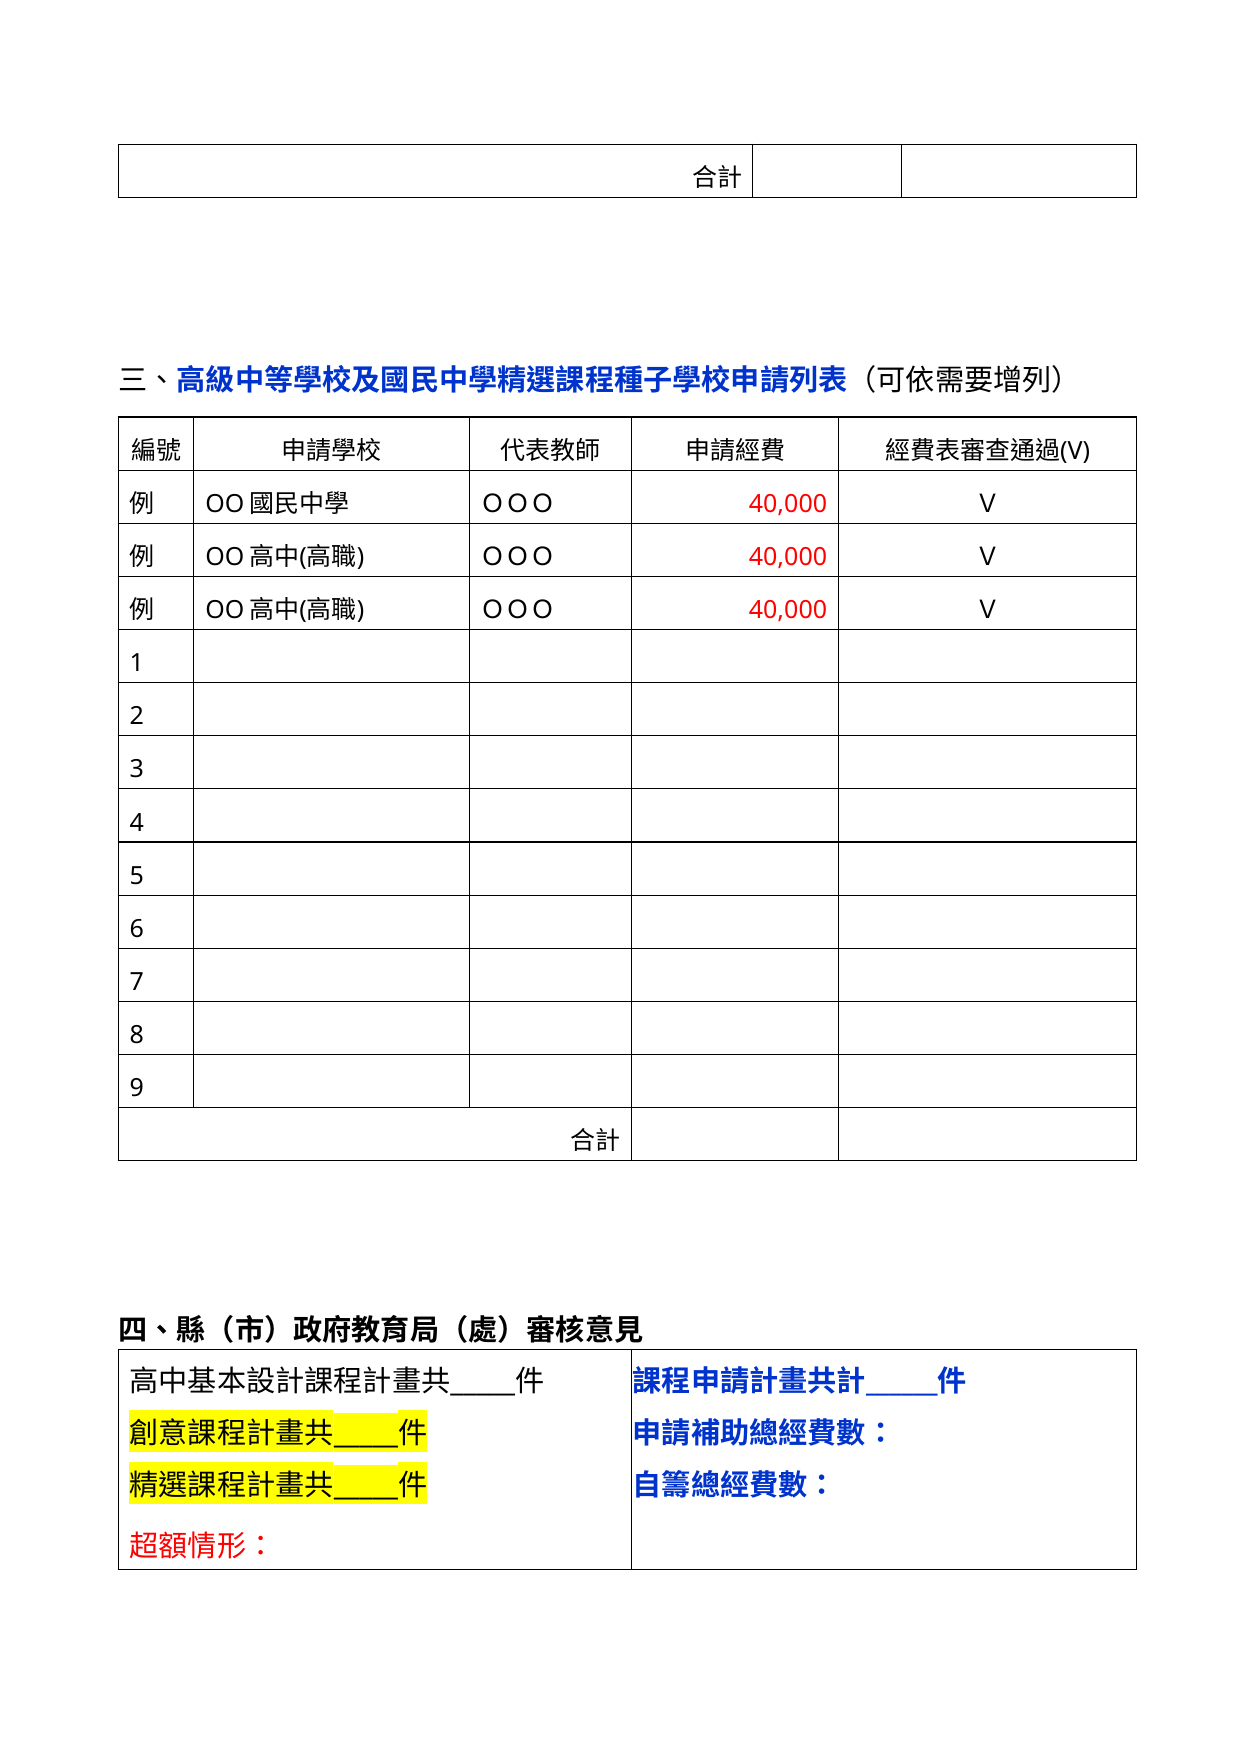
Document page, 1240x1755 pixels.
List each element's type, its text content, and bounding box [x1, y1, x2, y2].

table_cell [632, 1002, 838, 1054]
table_header 申請學校 [194, 418, 469, 469]
subtitle 四、縣（市）政府教育局（處）審核意見 [118, 1286, 1121, 1349]
table_cell 40,000 [632, 577, 838, 629]
table_cell ＯＯＯ [470, 471, 631, 523]
table_cell 例 [119, 471, 193, 523]
table_cell [470, 1055, 631, 1107]
table_cell [839, 1002, 1136, 1054]
table_cell [839, 896, 1136, 948]
table_cell [632, 683, 838, 735]
table_cell [194, 1055, 469, 1107]
table_cell [753, 145, 901, 197]
table_cell [470, 896, 631, 948]
table_cell [194, 843, 469, 894]
table_cell [632, 630, 838, 682]
table_cell [839, 683, 1136, 735]
table_cell 9 [119, 1055, 193, 1107]
table_cell OO國民中學 [194, 471, 469, 523]
table_cell 1 [119, 630, 193, 682]
table_cell [194, 789, 469, 841]
table_cell Ｖ [839, 524, 1136, 576]
table_cell [194, 1002, 469, 1054]
table_cell 7 [119, 949, 193, 1001]
table_cell ＯＯＯ [470, 577, 631, 629]
table_cell 4 [119, 789, 193, 841]
table_cell 合計 [119, 145, 752, 197]
table_cell ＯＯＯ [470, 524, 631, 576]
table_cell [632, 949, 838, 1001]
table_header 經費表審查通過(V) [839, 418, 1136, 469]
table_cell [470, 843, 631, 894]
table_cell 40,000 [632, 524, 838, 576]
table_cell [470, 630, 631, 682]
table_cell [470, 736, 631, 788]
table_cell OO高中(高職) [194, 577, 469, 629]
table_cell [470, 949, 631, 1001]
table_cell [839, 949, 1136, 1001]
table_cell OO高中(高職) [194, 524, 469, 576]
table_cell [839, 1108, 1136, 1160]
table_cell [470, 1002, 631, 1054]
table_cell [632, 1108, 838, 1160]
table_cell 40,000 [632, 471, 838, 523]
table_cell [632, 896, 838, 948]
table_cell [839, 789, 1136, 841]
table_cell [194, 630, 469, 682]
table_cell [194, 736, 469, 788]
table_cell [839, 843, 1136, 894]
table_cell 6 [119, 896, 193, 948]
table_cell [839, 736, 1136, 788]
table_cell 例 [119, 577, 193, 629]
table_cell [632, 1055, 838, 1107]
table_cell [470, 789, 631, 841]
table_header 課程申請計畫共計______件 申請補助總經費數： 自籌總經費數： [632, 1350, 1136, 1568]
text 三、高級中等學校及國民中學精選課程種子學校申請列表（可依需要增列） [118, 362, 1121, 398]
table_cell Ｖ [839, 471, 1136, 523]
table_cell [632, 736, 838, 788]
table_cell [194, 949, 469, 1001]
table_cell [470, 683, 631, 735]
table_header 申請經費 [632, 418, 838, 469]
table_cell Ｖ [839, 577, 1136, 629]
table_cell 合計 [119, 1108, 631, 1160]
table_cell [632, 789, 838, 841]
table_cell [839, 630, 1136, 682]
table_header 編號 [119, 418, 193, 469]
table_cell [839, 1055, 1136, 1107]
table_header 代表教師 [470, 418, 631, 469]
table_cell 8 [119, 1002, 193, 1054]
table_cell 例 [119, 524, 193, 576]
table_cell 2 [119, 683, 193, 735]
table_cell [902, 145, 1136, 197]
table_cell [632, 843, 838, 894]
table_cell 3 [119, 736, 193, 788]
table_cell [194, 896, 469, 948]
table_cell [194, 683, 469, 735]
table_cell 5 [119, 843, 193, 894]
table_header 高中基本設計課程計畫共_____件 創意課程計畫共_____件 精選課程計畫共_____件 超額情形： [119, 1350, 631, 1568]
